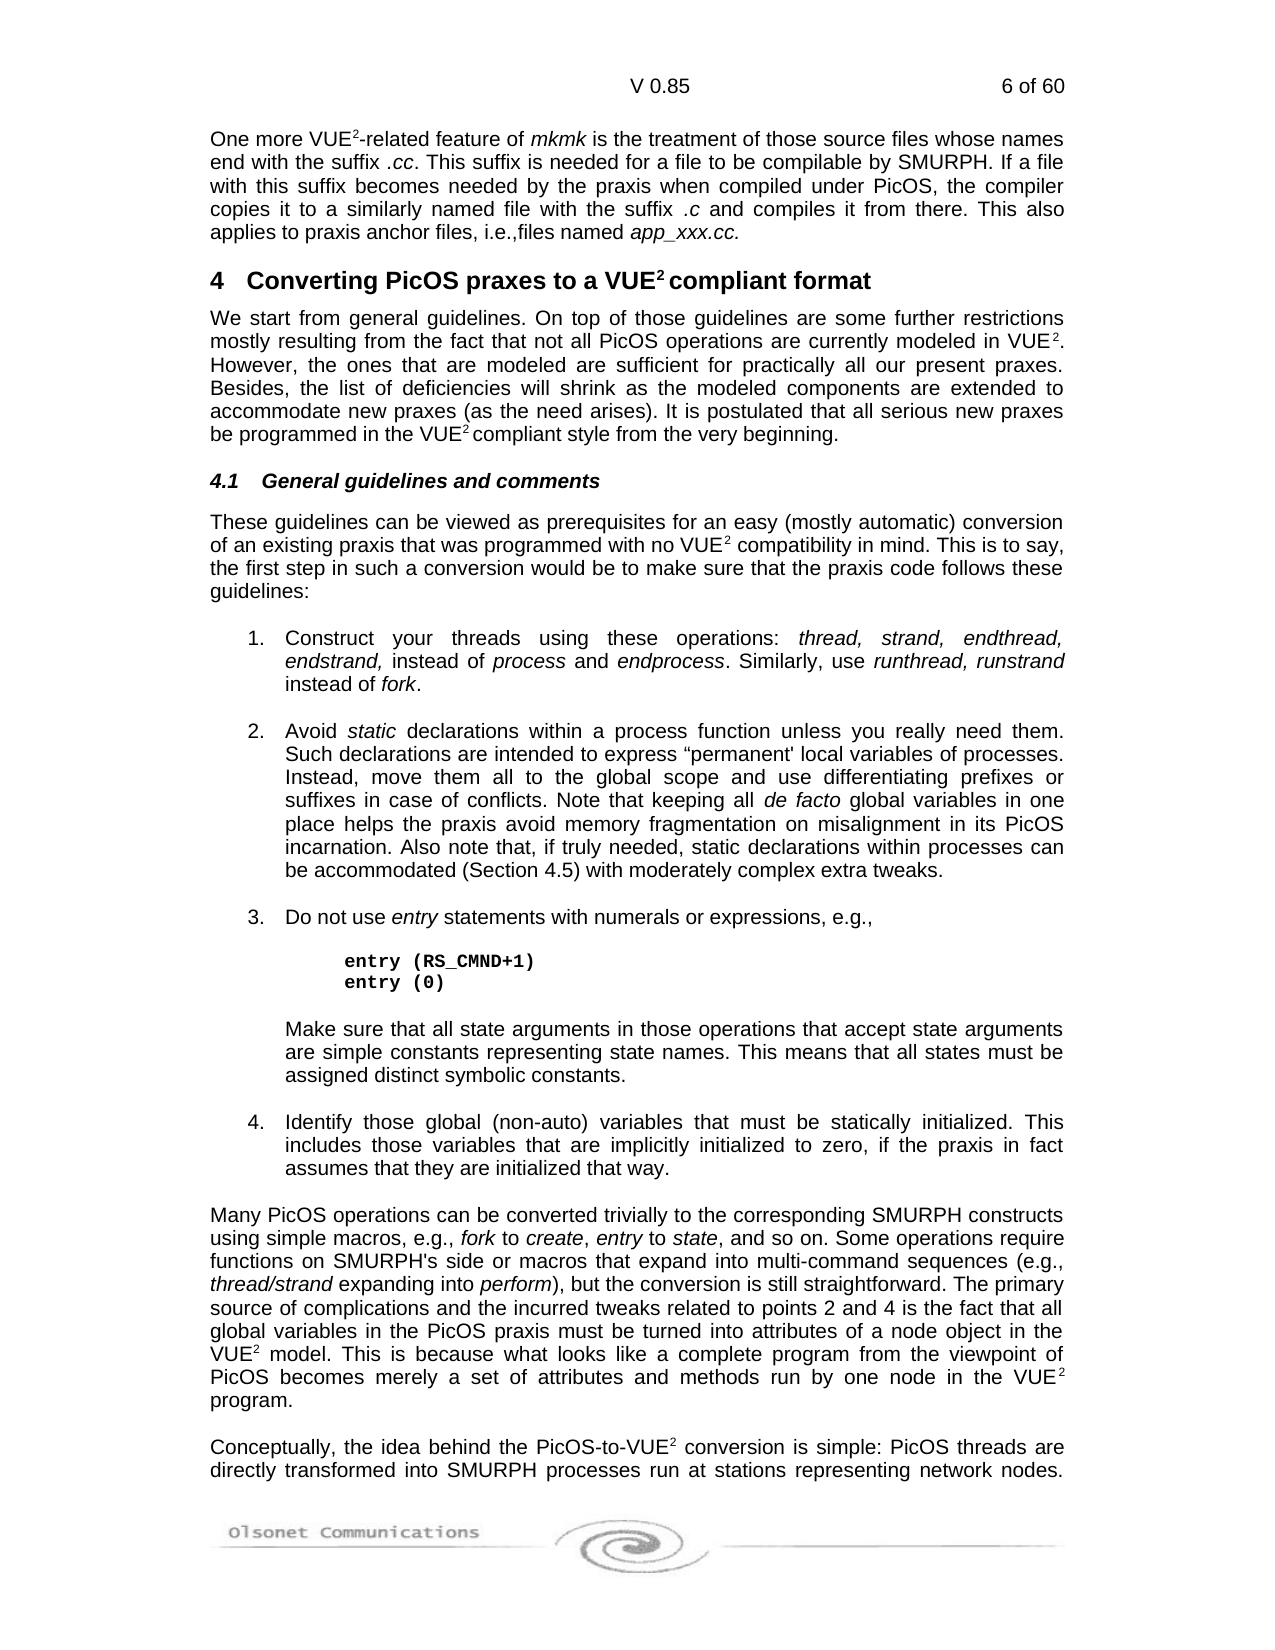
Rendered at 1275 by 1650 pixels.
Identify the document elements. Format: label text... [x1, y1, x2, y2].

list Make sure that all state arguments in those operations that accept state arguments are simple constants representing state names. This means that all states must be assigned distinct symbolic constants. [247, 1017, 1065, 1087]
text These guidelines can be viewed as prerequisites for an easy (mostly automatic) conversion of an existing praxis that was programmed with no VUE2 compatibility in mind. This is to say, the first step in such a conversion would be to make sure that the praxis code follows these guidelines: [210, 510, 1065, 603]
text Many PicOS operations can be converted trivially to the corresponding SMURPH constructs using simple macros, e.g., fork to create, entry to state, and so on. Some operations require functions on SMURPH's side or macros that expand into multi-command sequences (e.g., thread/strand expanding into perform), but the conversion is still straightforward. The primary source of complications and the incurred tweaks related to points 2 and 4 is the fact that all global variables in the PicOS praxis must be turned into attributes of a node object in the VUE2 model. This is because what looks like a complete program from the viewpoint of PicOS becomes merely a set of attributes and methods run by one node in the VUE2 program. [210, 1203, 1065, 1412]
list Construct your threads using these operations: thread, strand, endthread, endstrand, instead of process and endprocess. Similarly, use runthread, runstrand instead of fork. [247, 626, 1065, 696]
list entry (0) [307, 973, 1065, 994]
subtitle General guidelines and comments [210, 469, 1065, 493]
text Conceptually, the idea behind the PicOS-to-VUE2 conversion is simple: PicOS threads are directly transformed into SMURPH processes run at stations representing network nodes. [210, 1436, 1065, 1482]
list Avoid static declarations within a process function unless you really need them. Such declarations are intended to express “permanent' local variables of processes. Instead, move them all to the global scope and use differentiating prefixes or suffixes in case of conflicts. Note that keeping all de facto global variables in one place helps the praxis avoid memory fragmentation on misalignment in its PicOS incarnation. Also note that, if truly needed, static declarations within processes can be accommodated (Section 4.5) with moderately complex extra tweaks. [247, 719, 1065, 882]
picture [210, 1504, 1065, 1596]
list Do not use entry statements with numerals or expressions, e.g., [247, 905, 1065, 928]
text One more VUE2-related feature of mkmk is the treatment of those source files whose names end with the suffix .cc. This suffix is needed for a file to be compilable by SMURPH. If a file with this suffix becomes needed by the praxis when compiled under PicOS, the compiler copies it to a similarly named file with the suffix .c and compiles it from there. This also applies to praxis anchor files, i.e.,files named app_xxx.cc. [210, 128, 1065, 244]
subtitle Converting PicOS praxes to a VUE2 compliant format [210, 267, 1065, 295]
list Identify those global (non-auto) variables that must be statically initialized. This includes those variables that are implicitly initialized to zero, if the praxis in fact assumes that they are initialized that way. [247, 1110, 1065, 1180]
text We start from general guidelines. On top of those guidelines are some further restrictions mostly resulting from the fact that not all PicOS operations are currently modeled in VUE2. However, the ones that are modeled are sufficient for practically all our present praxes. Besides, the list of deficiencies will shrink as the modeled components are extended to accommodate new praxes (as the need arises). It is postulated that all serious new praxes be programmed in the VUE2 compliant style from the very beginning. [210, 307, 1065, 446]
list entry (RS_CMND+1) [307, 952, 1065, 973]
